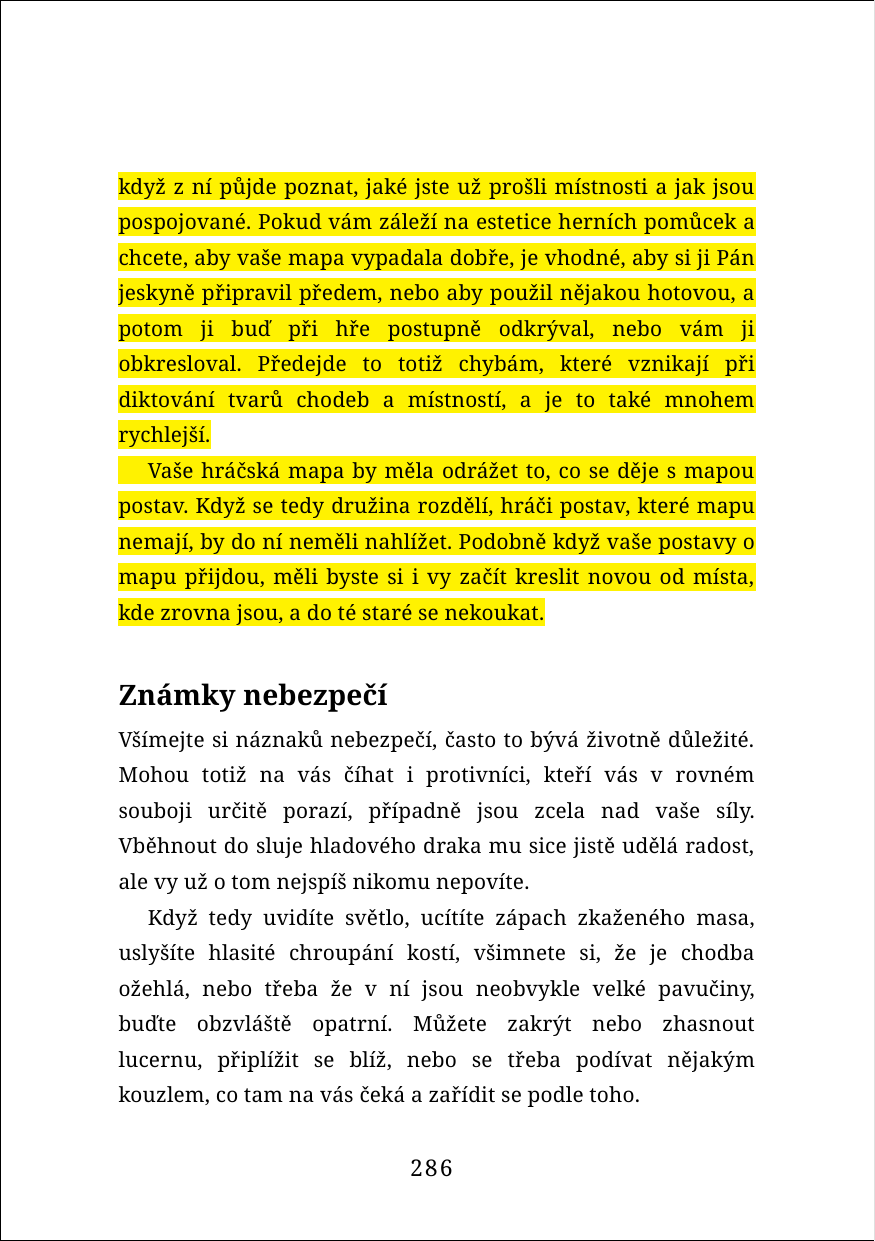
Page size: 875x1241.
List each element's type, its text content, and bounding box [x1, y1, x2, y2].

text když z ní půjde poznat, jaké jste už prošli místnosti a jak jsou pospojované. Pokud vám záleží na estetice herních pomůcek a chcete, aby vaše mapa vypadala dobře, je vhodné, aby si ji Pán jeskyně připravil předem, nebo aby použil nějakou hotovou, a potom ji buď při hře postupně odkrýval, nebo vám ji obkresloval. Předejde to totiž chybám, které vznikají při diktování tvarů chodeb a místností, a je to také mnohem rychlejší. Vaše hráčská mapa by měla odrážet to, co se děje s mapou postav. Když se tedy družina rozdělí, hráči postav, které mapu nemají, by do ní neměli nahlížet. Podobně když vaše postavy o mapu přijdou, měli byste si i vy začít kreslit novou od místa, kde zrovna jsou, a do té staré se nekoukat. [118, 172, 756, 626]
text Všímejte si náznaků nebezpečí, často to bývá životně důležité. Mohou totiž na vás číhat i protivníci, kteří vás v rovném souboji určitě porazí, případně jsou zcela nad vaše síly. Vběhnout do sluje hladového draka mu sice jistě udělá radost, ale vy už o tom nejspíš nikomu nepovíte. Když tedy uvidíte světlo, ucítíte zápach zkaženého masa, uslyšíte hlasité chroupání kostí, všimnete si, že je chodba ožehlá, nebo třeba že v ní jsou neobvykle velké pavučiny, buďte obzvláště opatrní. Můžete zakrýt nebo zhasnout lucernu, připlížit se blíž, nebo se třeba podívat nějakým kouzlem, co tam na vás čeká a zařídit se podle toho. [118, 725, 756, 1109]
subtitle Známky nebezpečí [118, 675, 756, 713]
